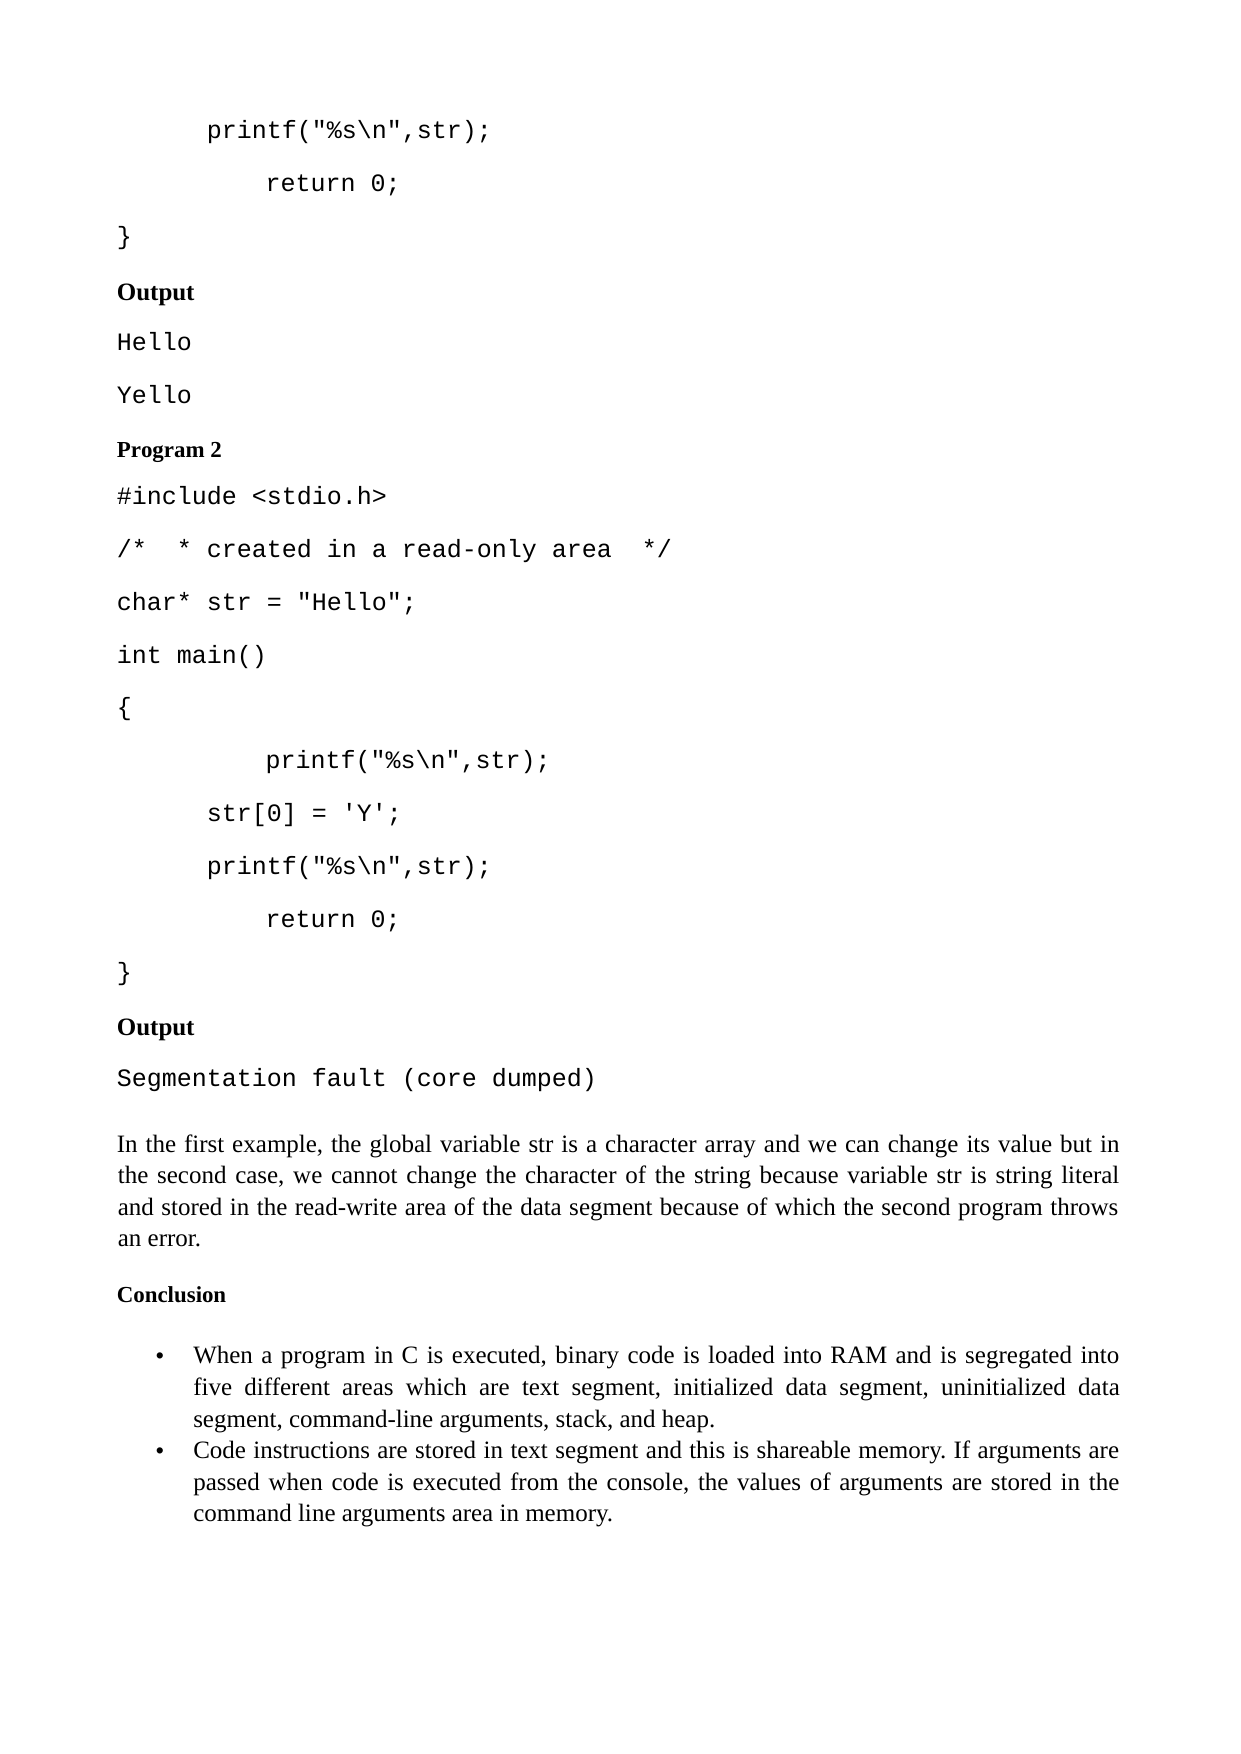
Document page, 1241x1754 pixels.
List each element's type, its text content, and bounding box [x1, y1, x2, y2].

text char* str = "Hello"; [117, 589, 1118, 618]
text Segmentation fault (core dumped) [117, 1065, 1118, 1094]
text { [117, 695, 1118, 723]
text Yello [117, 383, 1118, 411]
subtitle Program 2 [117, 436, 1122, 462]
text Hello [117, 330, 1118, 358]
text } [117, 959, 1118, 987]
text /* * created in a read-only area */ [117, 537, 1118, 565]
list Code instructions are stored in text segment and this is shareable memory. If arguments are passed when code is executed from the console, the values of arguments are stored in the command line arguments area in memory. [156, 1435, 1121, 1527]
text In the first example, the global variable str is a character array and we can change its value but in the second case, we cannot change the character of the string because variable str is string literal and stored in the read-write area of the data segment because of which the second program throws an error. [117, 1129, 1121, 1252]
subtitle Output [117, 1012, 1122, 1041]
text } [117, 224, 1118, 252]
text printf("%s\n",str); [117, 118, 1118, 146]
list When a program in C is executed, binary code is loaded into RAM and is segregated into five different areas which are text segment, initialized data segment, uninitialized data segment, command-line arguments, stack, and heap. [156, 1341, 1121, 1432]
text int main() [117, 642, 1118, 671]
text return 0; [117, 906, 1118, 934]
text #include <stdio.h> [117, 484, 1118, 512]
text return 0; [117, 171, 1118, 199]
text printf("%s\n",str); [117, 853, 1118, 882]
text str[0] = 'Y'; [117, 801, 1118, 829]
text printf("%s\n",str); [117, 748, 1118, 776]
subtitle Conclusion [117, 1281, 1122, 1308]
subtitle Output [117, 277, 1122, 305]
